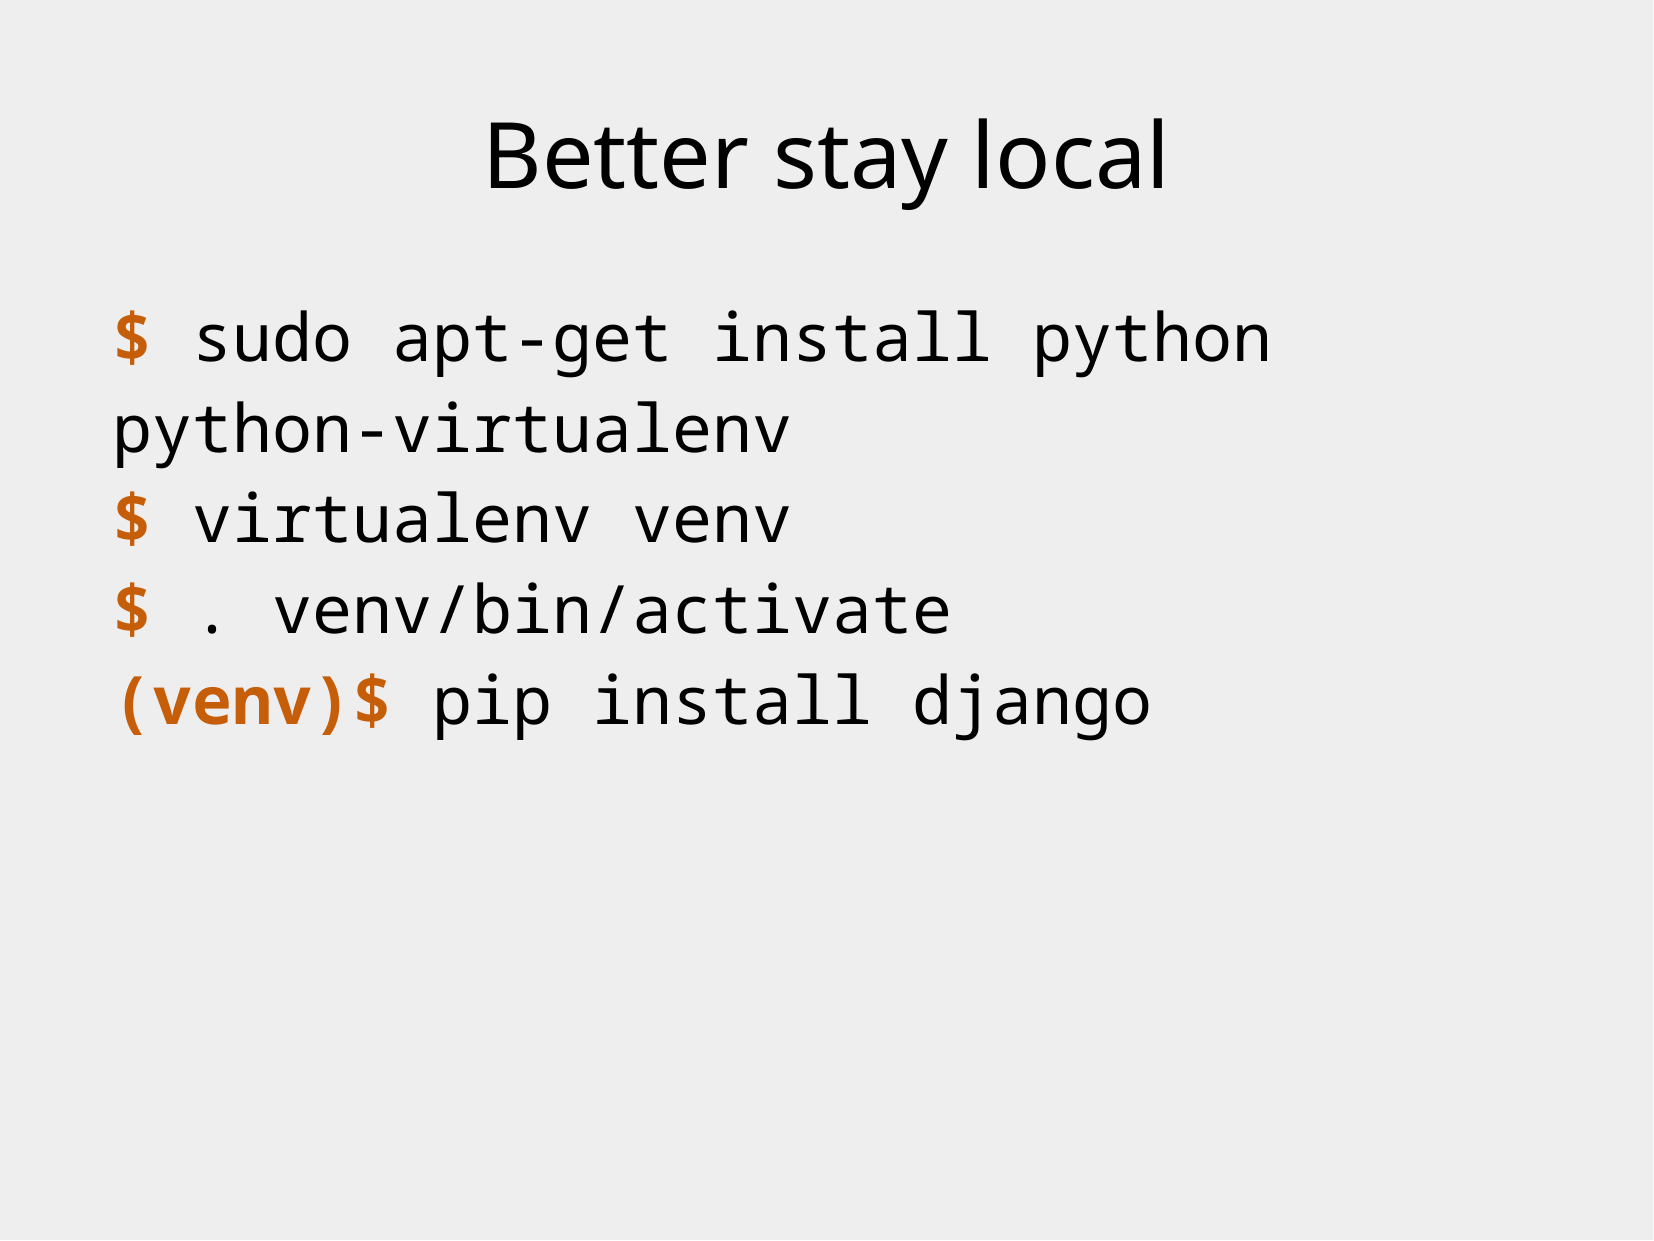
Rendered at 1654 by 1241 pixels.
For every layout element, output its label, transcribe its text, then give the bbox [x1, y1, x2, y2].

title Better stay local [82, 49, 1571, 257]
list $ sudo apt-get install python python-virtualenv $ virtualenv venv $ . venv/bin/activate (venv)$ pip install django [82, 290, 1571, 1010]
